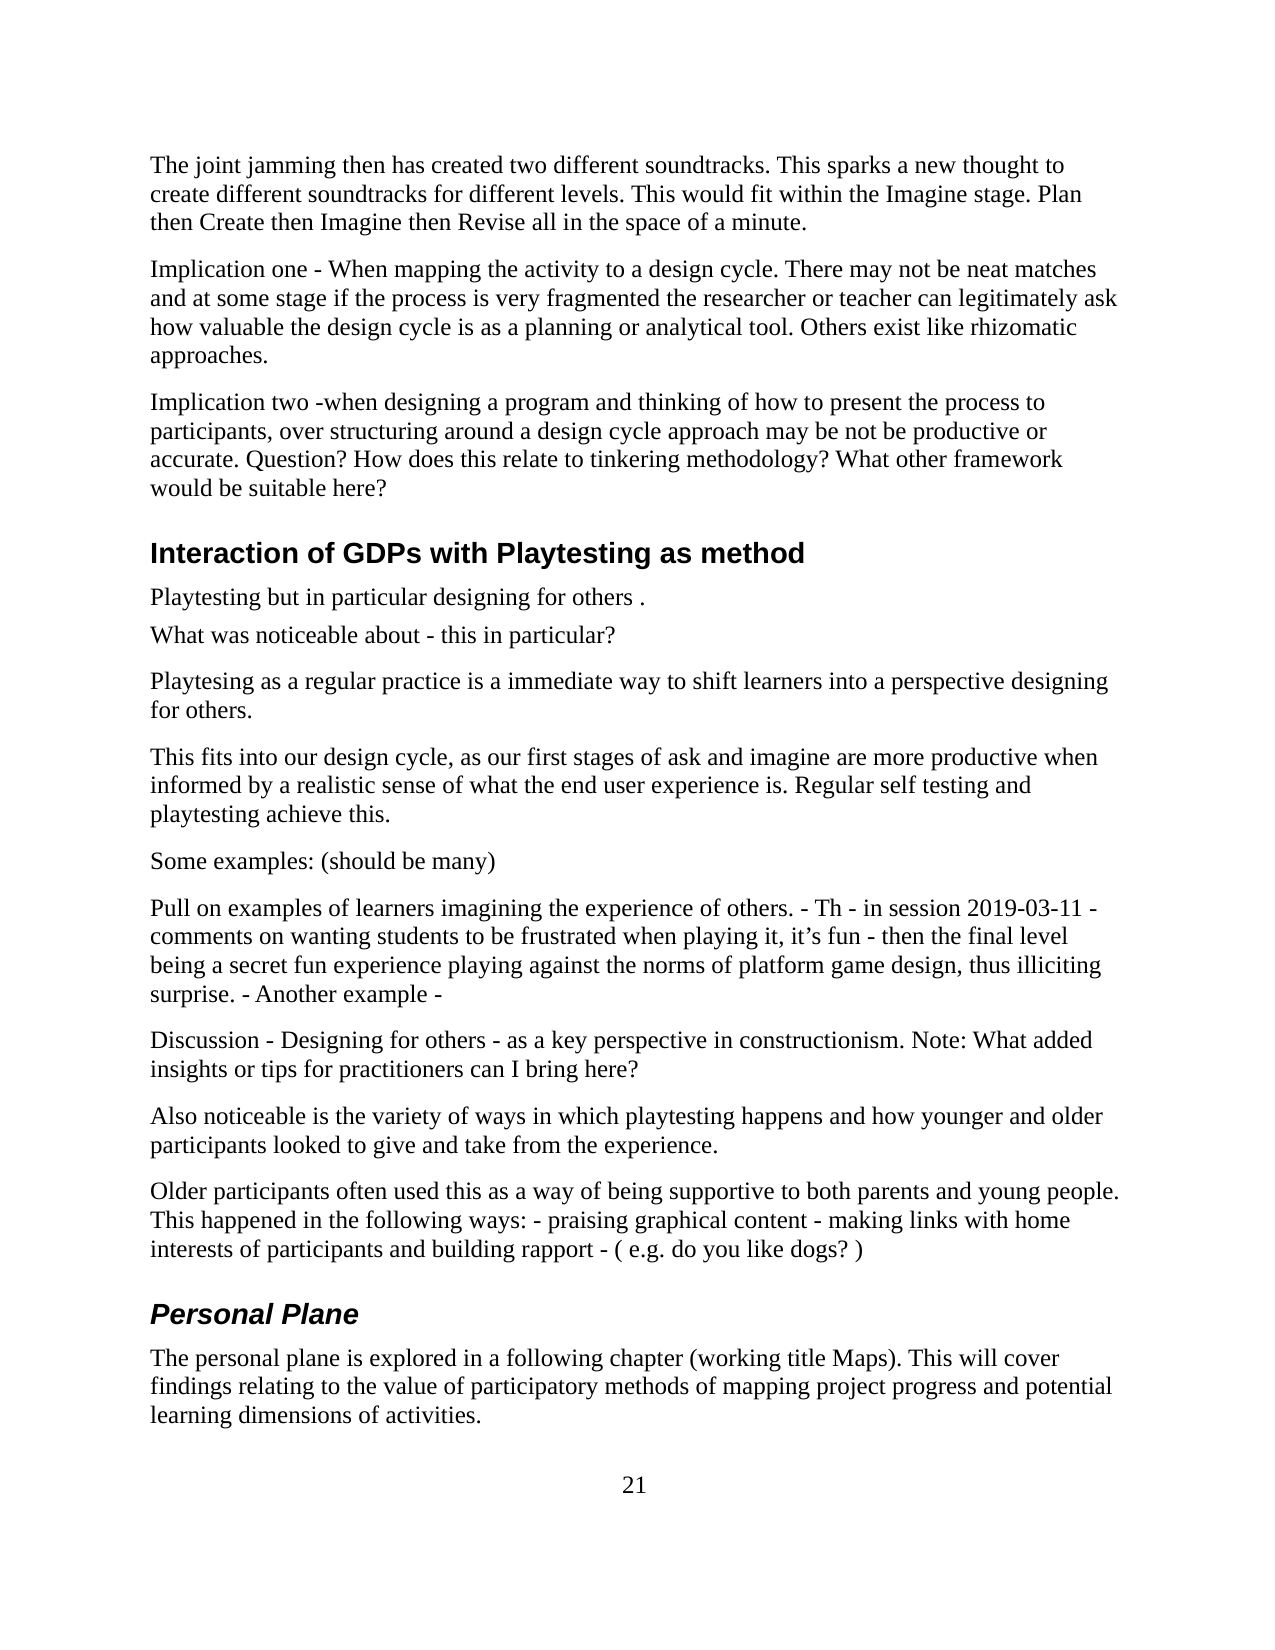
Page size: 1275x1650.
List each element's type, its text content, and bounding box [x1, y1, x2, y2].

subtitle Interaction of GDPs with Playtesting as method [150, 536, 1125, 569]
text Playtesing as a regular practice is a immediate way to shift learners into a perspective designing for others. [150, 666, 1125, 724]
text Some examples: (should be many) [150, 846, 1125, 875]
text Implication one - When mapping the activity to a design cycle. There may not be neat matches and at some stage if the process is very fragmented the researcher or teacher can legitimately ask how valuable the design cycle is as a planning or analytical tool. Others exist like rhizomatic approaches. [150, 254, 1125, 369]
text Implication two -when designing a program and thinking of how to present the process to participants, over structuring around a design cycle approach may be not be productive or accurate. Question? How does this relate to tinkering methodology? What other framework would be suitable here? [150, 387, 1125, 502]
text The joint jamming then has created two different soundtracks. This sparks a new thought to create different soundtracks for different levels. This would fit within the Imagine stage. Plan then Create then Imagine then Revise all in the space of a minute. [150, 150, 1125, 236]
text The personal plane is explored in a following chapter (working title Maps). This will cover findings relating to the value of participatory methods of mapping project progress and potential learning dimensions of activities. [150, 1343, 1125, 1429]
text Pull on examples of learners imagining the experience of others. - Th - in session 2019-03-11 - comments on wanting students to be frustrated when playing it, it’s fun - then the final level being a secret fun experience playing against the norms of platform game design, thus illiciting surprise. - Another example - [150, 893, 1125, 1008]
text Older participants often used this as a way of being supportive to both parents and young people. This happened in the following ways: - praising graphical content - making links with home interests of participants and building rapport - ( e.g. do you like dogs? ) [150, 1176, 1125, 1263]
text Also noticeable is the variety of ways in which playtesting happens and how younger and older participants looked to give and take from the experience. [150, 1101, 1125, 1158]
subtitle Personal Plane [150, 1297, 1125, 1330]
text Discussion - Designing for others - as a key perspective in constructionism. Note: What added insights or tips for practitioners can I bring here? [150, 1026, 1125, 1083]
text What was noticeable about - this in particular? [150, 620, 1125, 648]
text This fits into our design cycle, as our first stages of ask and imagine are more productive when informed by a realistic sense of what the end user experience is. Regular self testing and playtesting achieve this. [150, 742, 1125, 828]
text Playtesting but in particular designing for others . [150, 582, 1125, 611]
